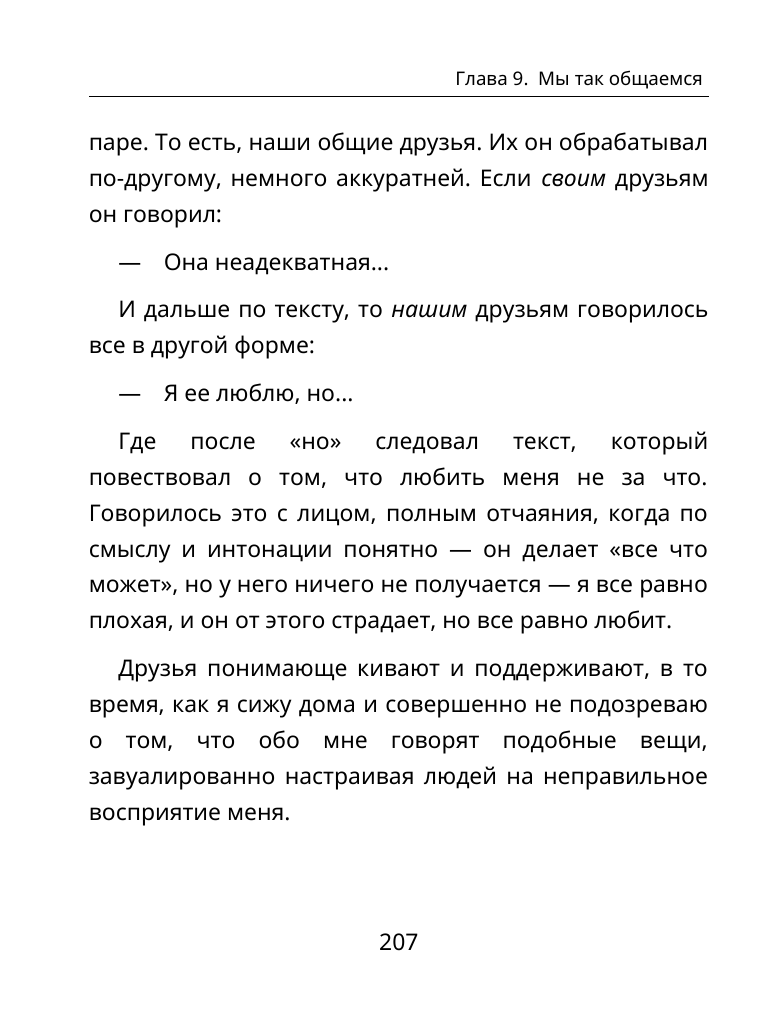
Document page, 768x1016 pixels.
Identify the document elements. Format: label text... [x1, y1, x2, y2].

text паре. То есть, наши общие друзья. Их он обрабатывал по-другому, немного аккуратней. Если своим друзьям он говорил: [88, 126, 709, 229]
list Я ее люблю, но... [88, 377, 709, 408]
text Где после «но» следовал текст, который повествовал о том, что любить меня не за что. Говорилось это с лицом, полным отчаяния, когда по смыслу и интонации понятно — он делает «все что может», но у него ничего не получается — я все равно плохая, и он от этого страдает, но все равно любит. [88, 425, 709, 636]
text Друзья понимающе кивают и поддерживают, в то время, как я сижу дома и совершенно не подозреваю о том, что обо мне говорят подобные вещи, завуалированно настраивая людей на неправильное восприятие меня. [88, 652, 709, 827]
list Она неадекватная... [88, 246, 709, 277]
text И дальше по тексту, то нашим друзьям говорилось все в другой форме: [88, 293, 709, 361]
